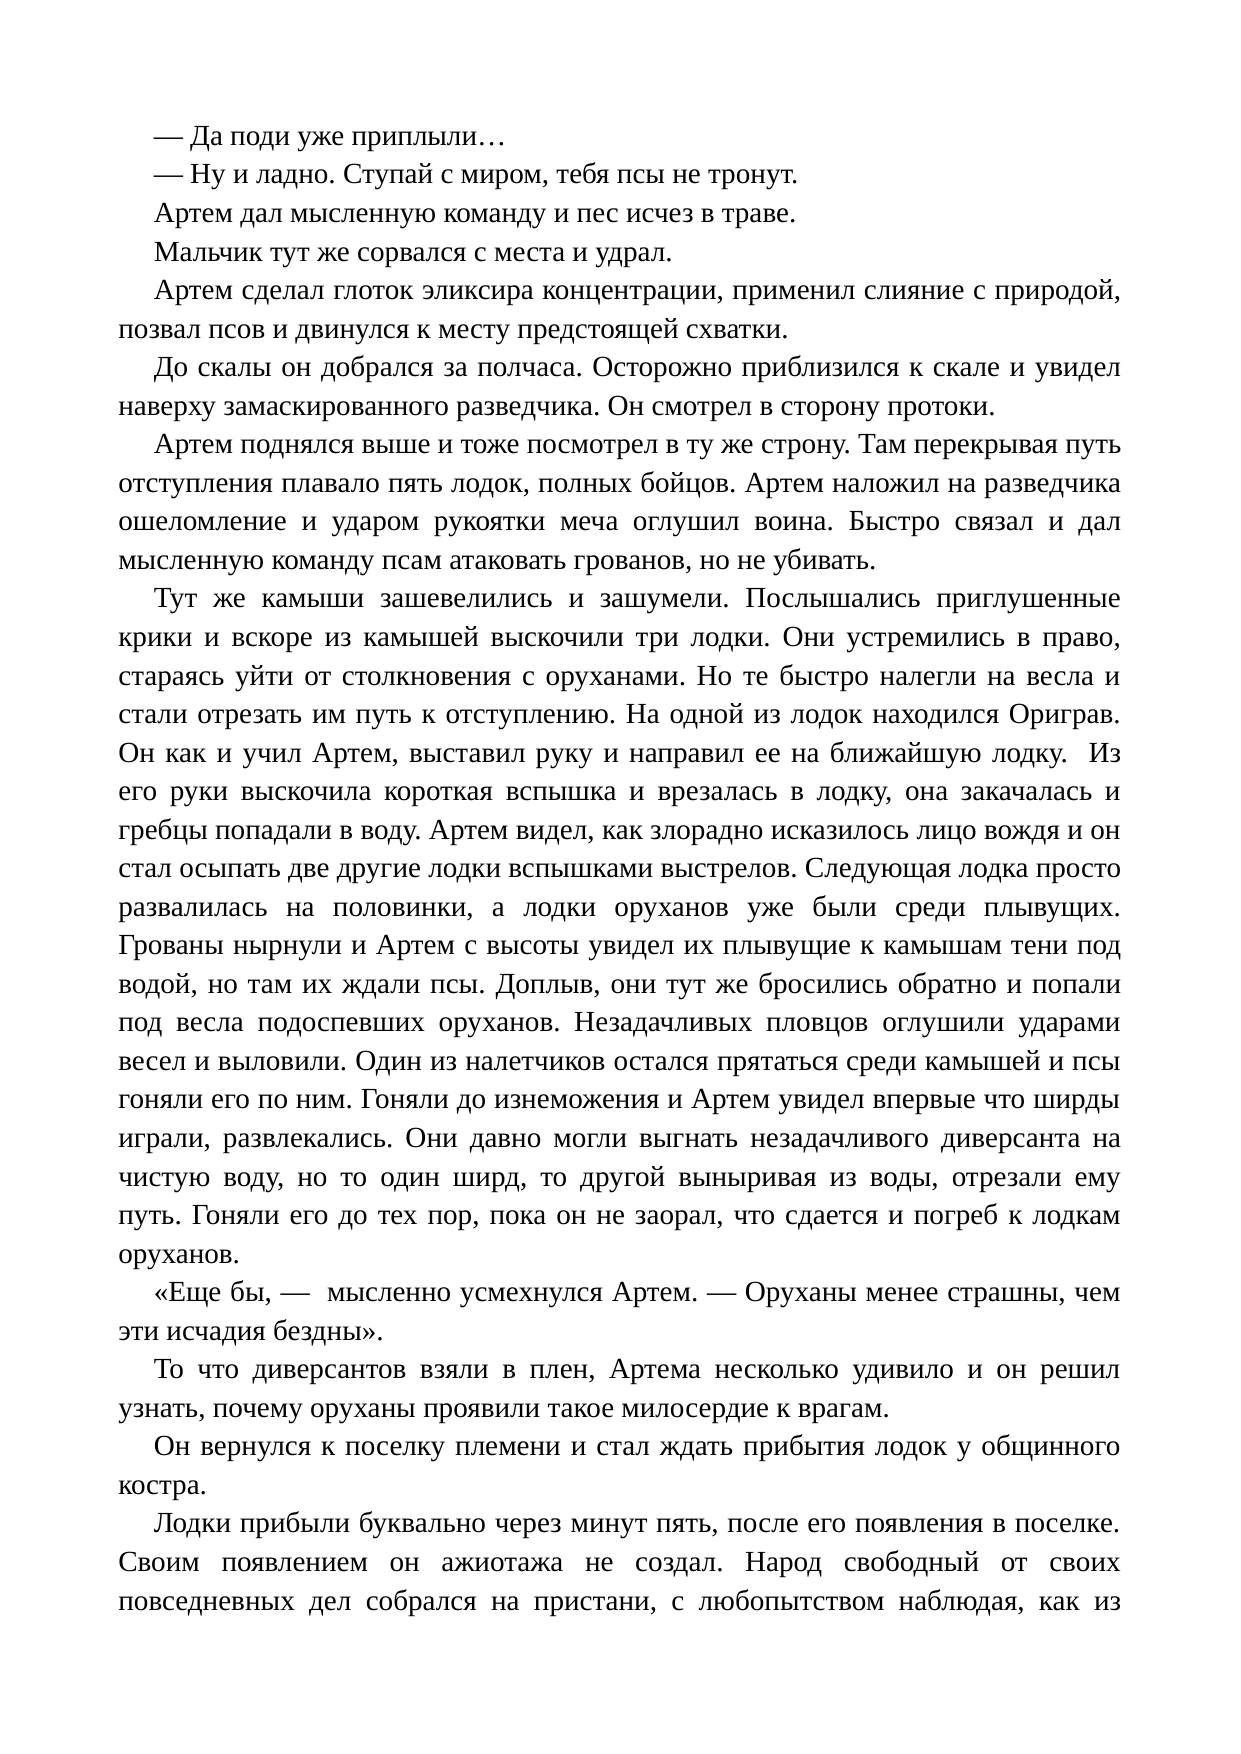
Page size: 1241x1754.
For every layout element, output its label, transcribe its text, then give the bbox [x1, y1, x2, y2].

text Мальчик тут же сорвался с места и удрал. [118, 234, 1122, 267]
text До скалы он добрался за полчаса. Осторожно приблизился к скале и увидел наверху замаскированного разведчика. Он смотрел в сторону протоки. [118, 349, 1122, 421]
text Лодки прибыли буквально через минут пять, после его появления в поселке. Своим появлением он ажиотажа не создал. Народ свободный от своих повседневных дел собрался на пристани, с любопытством наблюдая, как из [118, 1506, 1122, 1616]
text — Ну и ладно. Ступай с миром, тебя псы не тронут. [118, 157, 1122, 190]
text Он вернулся к поселку племени и стал ждать прибытия лодок у общинного костра. [118, 1428, 1122, 1501]
text — Да поди уже приплыли… [118, 118, 1122, 152]
text Артем сделал глоток эликсира концентрации, применил слияние с природой, позвал псов и двинулся к месту предстоящей схватки. [118, 272, 1122, 344]
text Артем дал мысленную команду и пес исчез в траве. [118, 195, 1122, 229]
text Артем поднялся выше и тоже посмотрел в ту же строну. Там перекрывая путь отступления плавало пять лодок, полных бойцов. Артем наложил на разведчика ошеломление и ударом рукоятки меча оглушил воина. Быстро связал и дал мысленную команду псам атаковать грованов, но не убивать. [118, 426, 1122, 576]
text Тут же камыши зашевелились и зашумели. Послышались приглушенные крики и вскоре из камышей выскочили три лодки. Они устремились в право, стараясь уйти от столкновения с оруханами. Но те быстро налегли на весла и стали отрезать им путь к отступлению. На одной из лодок находился Ориграв. Он как и учил Артем, выставил руку и направил ее на ближайшую лодку. Из его руки выскочила короткая вспышка и врезалась в лодку, она закачалась и гребцы попадали в воду. Артем видел, как злорадно исказилось лицо вождя и он стал осыпать две другие лодки вспышками выстрелов. Следующая лодка просто развалилась на половинки, а лодки оруханов уже были среди плывущих. Грованы нырнули и Артем с высоты увидел их плывущие к камышам тени под водой, но там их ждали псы. Доплыв, они тут же бросились обратно и попали под весла подоспевших оруханов. Незадачливых пловцов оглушили ударами весел и выловили. Один из налетчиков остался прятаться среди камышей и псы гоняли его по ним. Гоняли до изнеможения и Артем увидел впервые что ширды играли, развлекались. Они давно могли выгнать незадачливого диверсанта на чистую воду, но то один ширд, то другой выныривая из воды, отрезали ему путь. Гоняли его до тех пор, пока он не заорал, что сдается и погреб к лодкам оруханов. [118, 581, 1122, 1269]
text «Еще бы, — мысленно усмехнулся Артем. — Оруханы менее страшны, чем эти исчадия бездны». [118, 1274, 1122, 1346]
text То что диверсантов взяли в плен, Артема несколько удивило и он решил узнать, почему оруханы проявили такое милосердие к врагам. [118, 1351, 1122, 1423]
